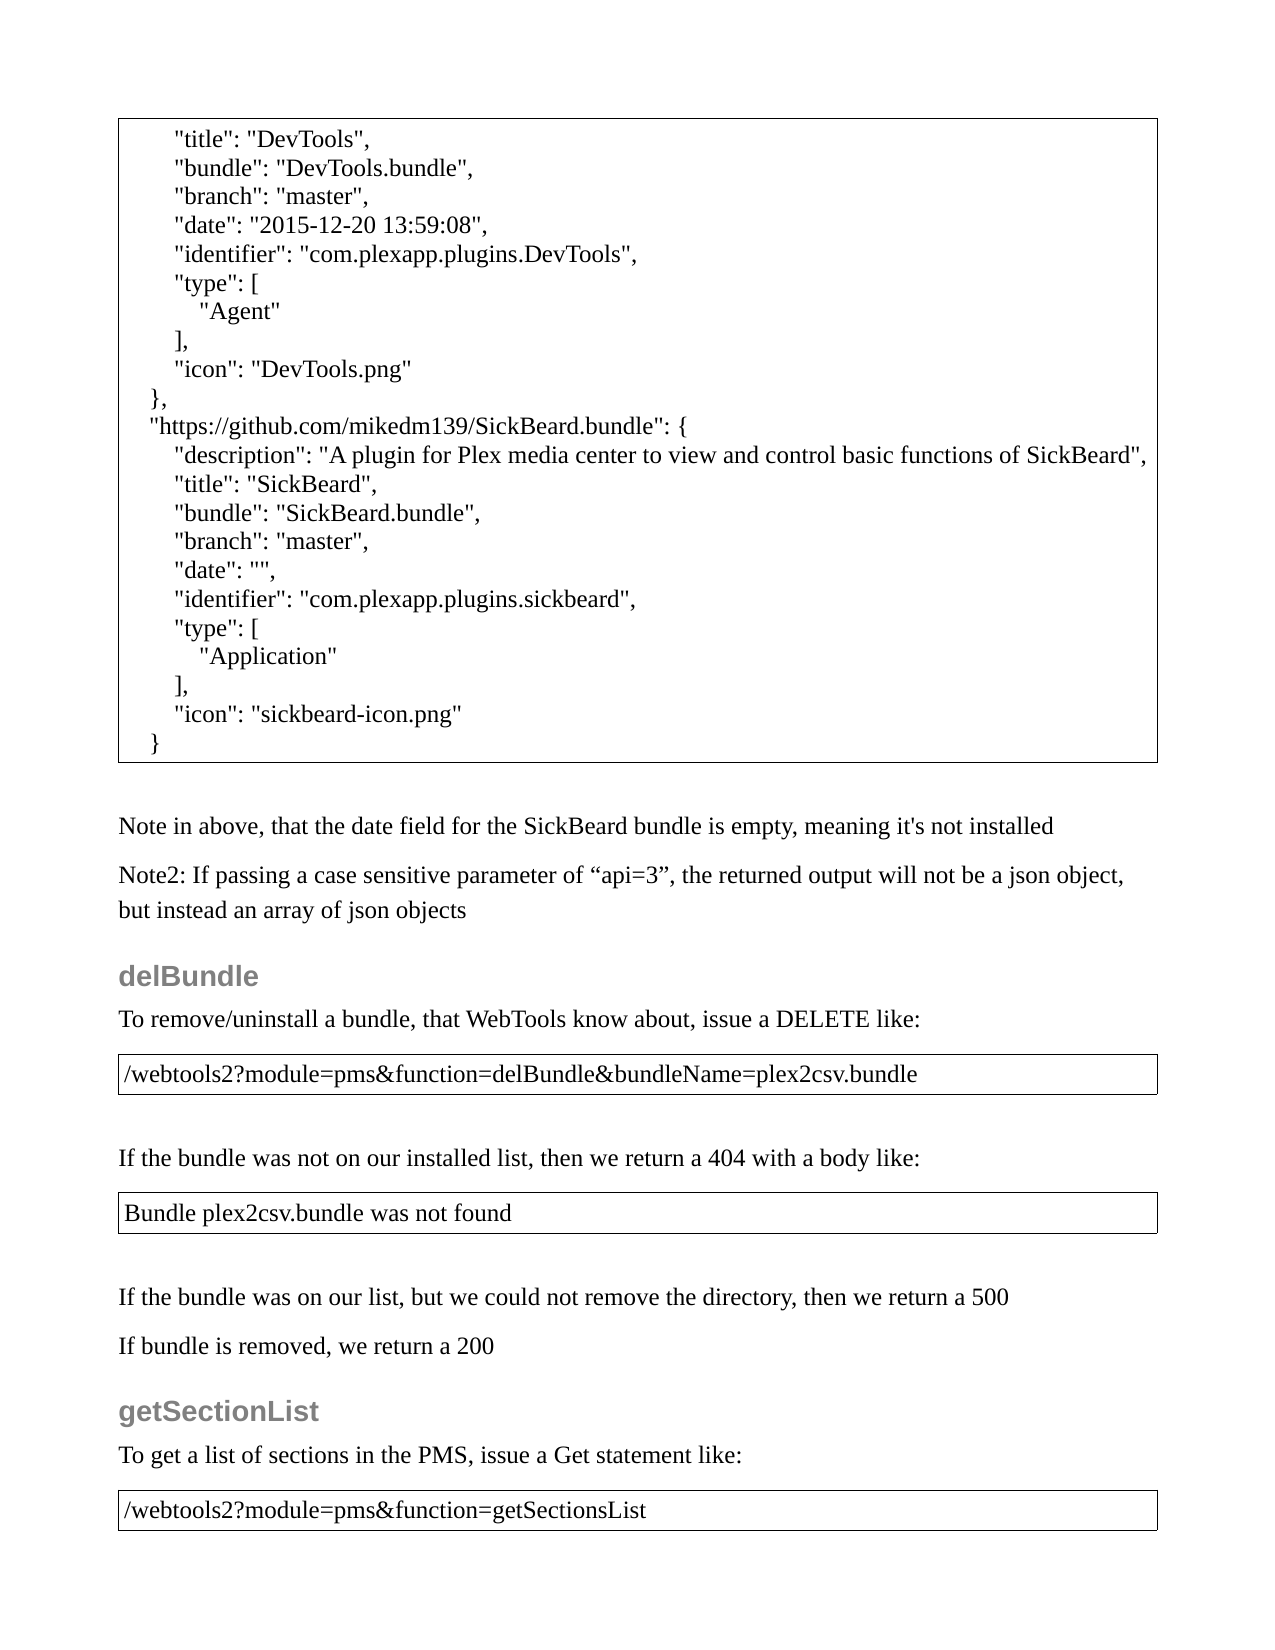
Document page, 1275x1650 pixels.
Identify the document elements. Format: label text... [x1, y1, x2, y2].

text Note in above, that the date field for the SickBeard bundle is empty, meaning it's not installed [118, 811, 1157, 840]
subtitle delBundle [118, 958, 1157, 992]
text If the bundle was not on our installed list, then we return a 404 with a body like: [118, 1143, 1157, 1172]
text Note2: If passing a case sensitive parameter of “api=3”, the returned output will not be a json object, but instead an array of json objects [118, 860, 1157, 924]
table_header "title": "DevTools", "bundle": "DevTools.bundle", "branch": "master", "date": "2015-12-20 13:59:08", "identifier": "com.plexapp.plugins.DevTools", "type": [ "Agent" ], "icon": "DevTools.png" }, "https://github.com/mikedm139/SickBeard.bundle": { "description": "A plugin for Plex media center to view and control basic functions of SickBeard", "title": "SickBeard", "bundle": "SickBeard.bundle", "branch": "master", "date": "", "identifier": "com.plexapp.plugins.sickbeard", "type": [ "Application" ], "icon": "sickbeard-icon.png" } [119, 119, 1157, 762]
table_header /webtools2?module=pms&function=getSectionsList [119, 1491, 1157, 1530]
text To remove/uninstall a bundle, that WebTools know about, issue a DELETE like: [118, 1004, 1157, 1033]
text To get a list of sections in the PMS, issue a Get statement like: [118, 1440, 1157, 1469]
subtitle getSectionList [118, 1394, 1157, 1428]
table_header /webtools2?module=pms&function=delBundle&bundleName=plex2csv.bundle [119, 1055, 1157, 1094]
text If bundle is removed, we return a 200 [118, 1331, 1157, 1359]
text If the bundle was on our list, but we could not remove the directory, then we return a 500 [118, 1282, 1157, 1310]
table_header Bundle plex2csv.bundle was not found [119, 1193, 1157, 1232]
